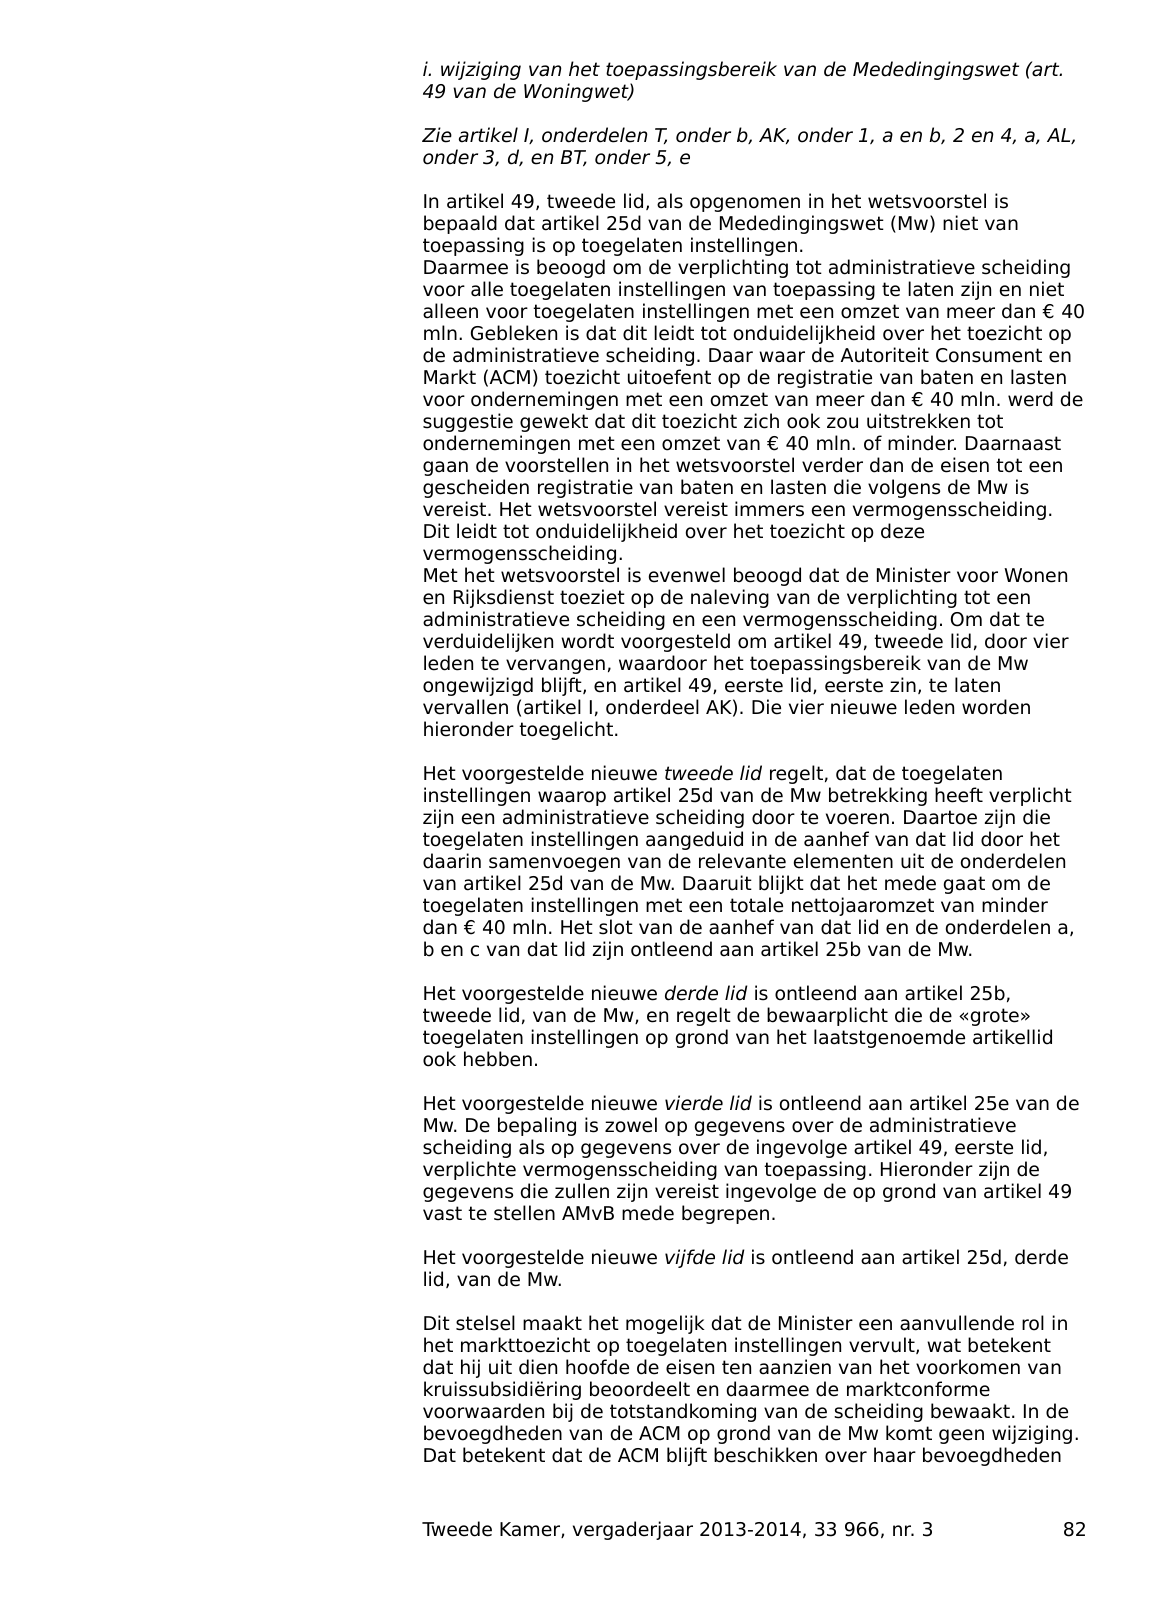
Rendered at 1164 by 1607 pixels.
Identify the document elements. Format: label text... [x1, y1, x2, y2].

subtitle Zie artikel I, onderdelen T, onder b, AK, onder 1, a en b, 2 en 4, a, AL, onder 3, d, en BT, onder 5, e [422, 125, 1087, 169]
text Het voorgestelde nieuwe derde lid is ontleend aan artikel 25b, tweede lid, van de Mw, en regelt de bewaarplicht die de «grote» toegelaten instellingen op grond van het laatstgenoemde artikellid ook hebben. [422, 983, 1087, 1071]
text Dit stelsel maakt het mogelijk dat de Minister een aanvullende rol in het markttoezicht op toegelaten instellingen vervult, wat betekent dat hij uit dien hoofde de eisen ten aanzien van het voorkomen van kruissubsidiëring beoordeelt en daarmee de marktconforme voorwaarden bij de totstandkoming van de scheiding bewaakt. In de bevoegdheden van de ACM op grond van de Mw komt geen wijziging. Dat betekent dat de ACM blijft beschikken over haar bevoegdheden [422, 1313, 1087, 1467]
text Het voorgestelde nieuwe tweede lid regelt, dat de toegelaten instellingen waarop artikel 25d van de Mw betrekking heeft verplicht zijn een administratieve scheiding door te voeren. Daartoe zijn die toegelaten instellingen aangeduid in de aanhef van dat lid door het daarin samenvoegen van de relevante elementen uit de onderdelen van artikel 25d van de Mw. Daaruit blijkt dat het mede gaat om de toegelaten instellingen met een totale nettojaaromzet van minder dan € 40 mln. Het slot van de aanhef van dat lid en de onderdelen a, b en c van dat lid zijn ontleend aan artikel 25b van de Mw. [422, 763, 1087, 961]
text Met het wetsvoorstel is evenwel beoogd dat de Minister voor Wonen en Rijksdienst toeziet op de naleving van de verplichting tot een administratieve scheiding en een vermogensscheiding. Om dat te verduidelijken wordt voorgesteld om artikel 49, tweede lid, door vier leden te vervangen, waardoor het toepassingsbereik van de Mw ongewijzigd blijft, en artikel 49, eerste lid, eerste zin, te laten vervallen (artikel I, onderdeel AK). Die vier nieuwe leden worden hieronder toegelicht. [422, 565, 1087, 741]
text Het voorgestelde nieuwe vijfde lid is ontleend aan artikel 25d, derde lid, van de Mw. [422, 1247, 1087, 1291]
text Het voorgestelde nieuwe vierde lid is ontleend aan artikel 25e van de Mw. De bepaling is zowel op gegevens over de administratieve scheiding als op gegevens over de ingevolge artikel 49, eerste lid, verplichte vermogensscheiding van toepassing. Hieronder zijn de gegevens die zullen zijn vereist ingevolge de op grond van artikel 49 vast te stellen AMvB mede begrepen. [422, 1093, 1087, 1225]
text In artikel 49, tweede lid, als opgenomen in het wetsvoorstel is bepaald dat artikel 25d van de Mededingingswet (Mw) niet van toepassing is op toegelaten instellingen. [422, 191, 1087, 257]
subtitle i. wijziging van het toepassingsbereik van de Mededingingswet (art. 49 van de Woningwet) [422, 59, 1087, 103]
text Daarmee is beoogd om de verplichting tot administratieve scheiding voor alle toegelaten instellingen van toepassing te laten zijn en niet alleen voor toegelaten instellingen met een omzet van meer dan € 40 mln. Gebleken is dat dit leidt tot onduidelijkheid over het toezicht op de administratieve scheiding. Daar waar de Autoriteit Consument en Markt (ACM) toezicht uitoefent op de registratie van baten en lasten voor ondernemingen met een omzet van meer dan € 40 mln. werd de suggestie gewekt dat dit toezicht zich ook zou uitstrekken tot ondernemingen met een omzet van € 40 mln. of minder. Daarnaast gaan de voorstellen in het wetsvoorstel verder dan de eisen tot een gescheiden registratie van baten en lasten die volgens de Mw is vereist. Het wetsvoorstel vereist immers een vermogensscheiding. Dit leidt tot onduidelijkheid over het toezicht op deze vermogensscheiding. [422, 257, 1087, 565]
